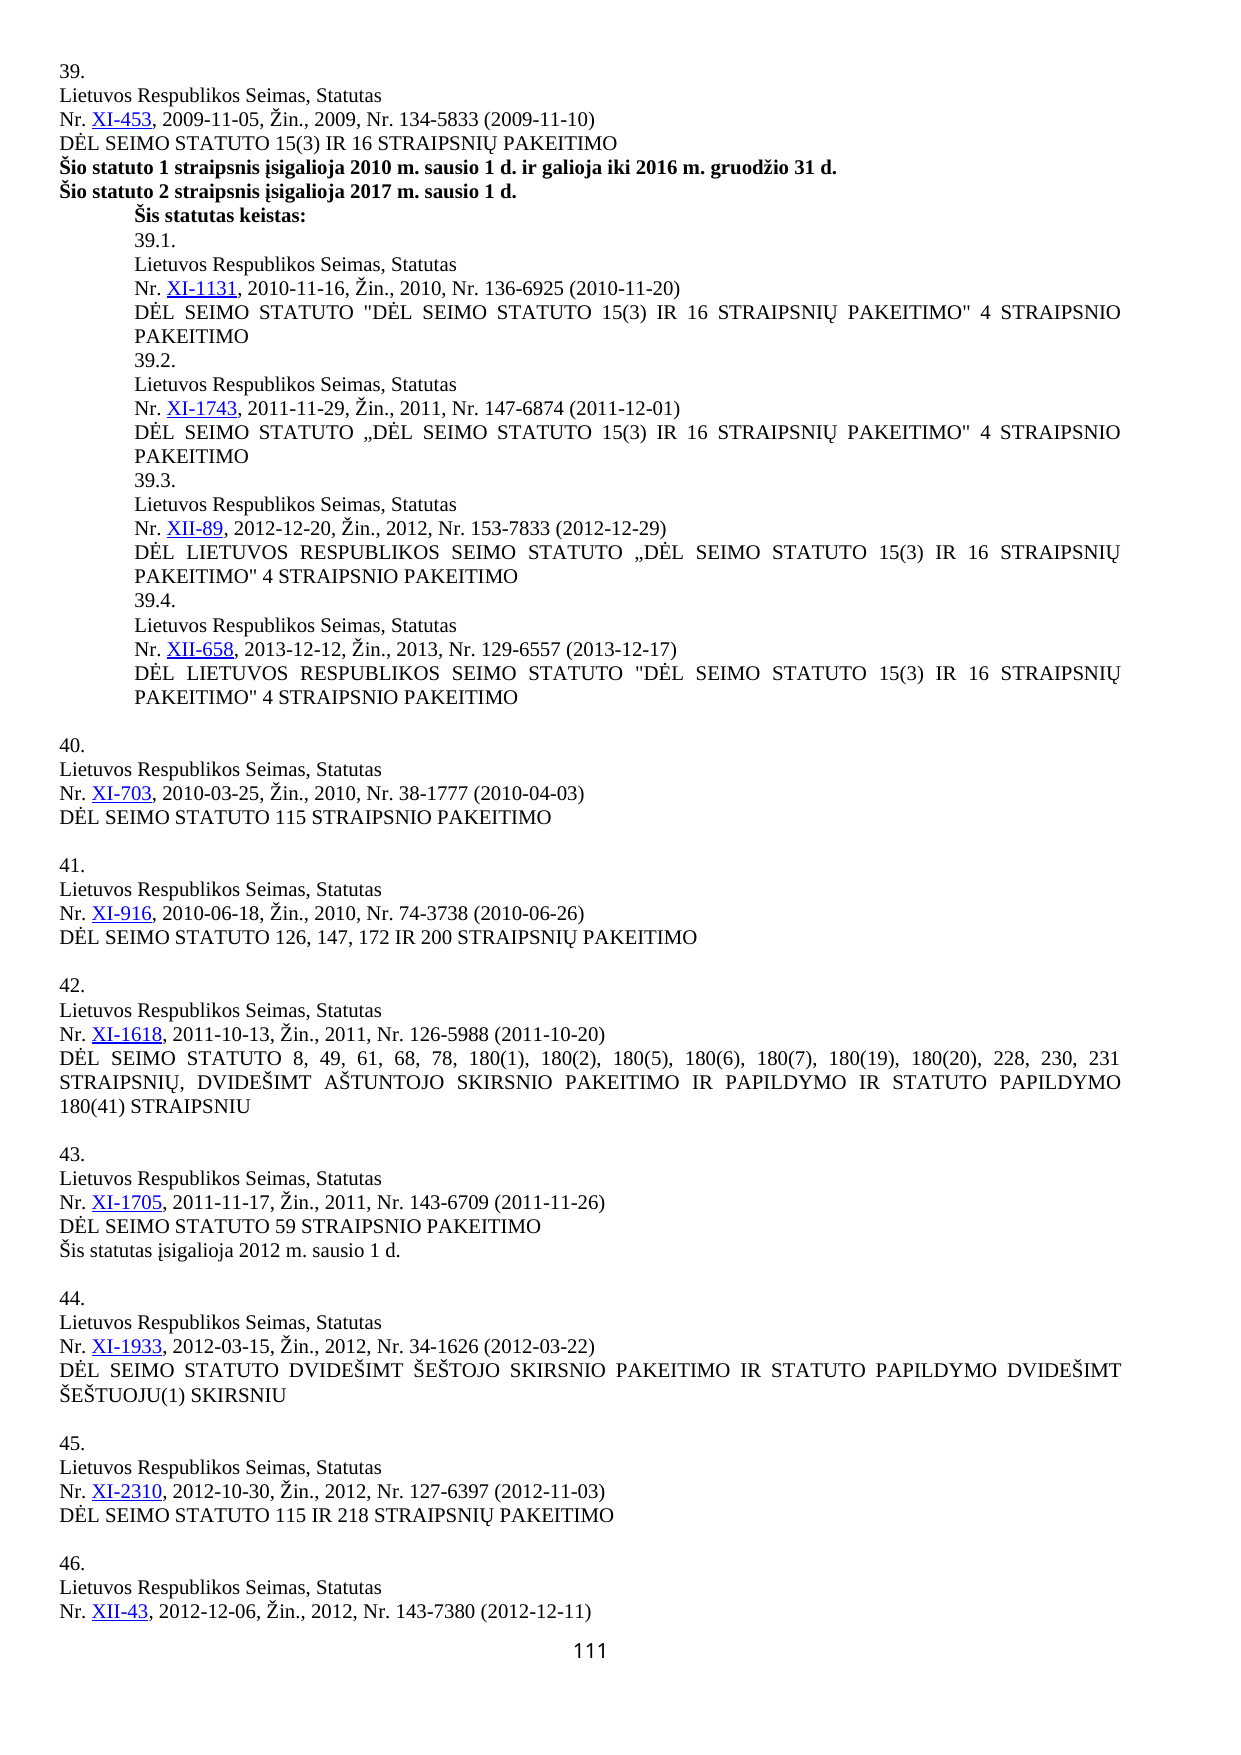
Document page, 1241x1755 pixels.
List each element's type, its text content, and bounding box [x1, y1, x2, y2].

text Nr. XII-89, 2012-12-20, Žin., 2012, Nr. 153-7833 (2012-12-29) [59, 516, 1122, 540]
text DĖL SEIMO STATUTO 115 STRAIPSNIO PAKEITIMO [59, 805, 1122, 829]
text DĖL SEIMO STATUTO 115 IR 218 STRAIPSNIŲ PAKEITIMO [59, 1503, 1122, 1527]
text Nr. XI-1743, 2011-11-29, Žin., 2011, Nr. 147-6874 (2011-12-01) [59, 396, 1122, 420]
text Šis statutas įsigalioja 2012 m. sausio 1 d. [59, 1238, 1122, 1262]
text Nr. XI-1618, 2011-10-13, Žin., 2011, Nr. 126-5988 (2011-10-20) [59, 1022, 1122, 1046]
text 39.1. [59, 227, 1122, 252]
text 40. [59, 733, 1122, 757]
text Lietuvos Respublikos Seimas, Statutas [59, 492, 1122, 516]
text Lietuvos Respublikos Seimas, Statutas [59, 877, 1122, 901]
text 46. [59, 1551, 1122, 1575]
text Lietuvos Respublikos Seimas, Statutas [59, 612, 1122, 637]
text 39.3. [59, 468, 1122, 492]
text 42. [59, 973, 1122, 997]
text 41. [59, 853, 1122, 877]
text DĖL SEIMO STATUTO 15(3) IR 16 STRAIPSNIŲ PAKEITIMO [59, 131, 1122, 155]
text Lietuvos Respublikos Seimas, Statutas [59, 1575, 1122, 1599]
text 39.4. [59, 588, 1122, 612]
text 39. [59, 59, 1122, 83]
text DĖL SEIMO STATUTO 126, 147, 172 IR 200 STRAIPSNIŲ PAKEITIMO [59, 925, 1122, 949]
text Lietuvos Respublikos Seimas, Statutas [59, 372, 1122, 396]
text DĖL LIETUVOS RESPUBLIKOS SEIMO STATUTO „DĖL SEIMO STATUTO 15(3) IR 16 STRAIPSNIŲ PAKEITIMO" 4 STRAIPSNIO PAKEITIMO [134, 540, 1122, 588]
text DĖL SEIMO STATUTO DVIDEŠIMT ŠEŠTOJO SKIRSNIO PAKEITIMO IR STATUTO PAPILDYMO DVIDEŠIMT ŠEŠTUOJU(1) SKIRSNIU [59, 1358, 1122, 1407]
text Lietuvos Respublikos Seimas, Statutas [59, 83, 1122, 107]
text Šio statuto 2 straipsnis įsigalioja 2017 m. sausio 1 d. [59, 179, 1122, 203]
text DĖL SEIMO STATUTO 8, 49, 61, 68, 78, 180(1), 180(2), 180(5), 180(6), 180(7), 180(19), 180(20), 228, 230, 231 STRAIPSNIŲ, DVIDEŠIMT AŠTUNTOJO SKIRSNIO PAKEITIMO IR PAPILDYMO IR STATUTO PAPILDYMO 180(41) STRAIPSNIU [59, 1046, 1122, 1118]
text 39.2. [59, 348, 1122, 372]
text DĖL SEIMO STATUTO „DĖL SEIMO STATUTO 15(3) IR 16 STRAIPSNIŲ PAKEITIMO" 4 STRAIPSNIO PAKEITIMO [134, 420, 1122, 468]
text Nr. XII-43, 2012-12-06, Žin., 2012, Nr. 143-7380 (2012-12-11) [59, 1599, 1122, 1623]
text Šis statutas keistas: [59, 203, 1122, 227]
text Nr. XI-703, 2010-03-25, Žin., 2010, Nr. 38-1777 (2010-04-03) [59, 781, 1122, 805]
text Šio statuto 1 straipsnis įsigalioja 2010 m. sausio 1 d. ir galioja iki 2016 m. gruodžio 31 d. [59, 155, 1122, 179]
text Lietuvos Respublikos Seimas, Statutas [59, 1166, 1122, 1190]
text Nr. XI-1131, 2010-11-16, Žin., 2010, Nr. 136-6925 (2010-11-20) [59, 276, 1122, 300]
text Nr. XI-2310, 2012-10-30, Žin., 2012, Nr. 127-6397 (2012-11-03) [59, 1479, 1122, 1503]
text Nr. XI-1933, 2012-03-15, Žin., 2012, Nr. 34-1626 (2012-03-22) [59, 1334, 1122, 1358]
text DĖL SEIMO STATUTO "DĖL SEIMO STATUTO 15(3) IR 16 STRAIPSNIŲ PAKEITIMO" 4 STRAIPSNIO PAKEITIMO [134, 300, 1122, 348]
text DĖL SEIMO STATUTO 59 STRAIPSNIO PAKEITIMO [59, 1214, 1122, 1238]
text Lietuvos Respublikos Seimas, Statutas [59, 1310, 1122, 1334]
text Lietuvos Respublikos Seimas, Statutas [59, 1455, 1122, 1479]
text Nr. XI-916, 2010-06-18, Žin., 2010, Nr. 74-3738 (2010-06-26) [59, 901, 1122, 925]
text Lietuvos Respublikos Seimas, Statutas [59, 252, 1122, 276]
text DĖL LIETUVOS RESPUBLIKOS SEIMO STATUTO "DĖL SEIMO STATUTO 15(3) IR 16 STRAIPSNIŲ PAKEITIMO" 4 STRAIPSNIO PAKEITIMO [134, 661, 1122, 709]
text Nr. XII-658, 2013-12-12, Žin., 2013, Nr. 129-6557 (2013-12-17) [59, 637, 1122, 661]
text Nr. XI-453, 2009-11-05, Žin., 2009, Nr. 134-5833 (2009-11-10) [59, 107, 1122, 131]
text 44. [59, 1286, 1122, 1310]
text Lietuvos Respublikos Seimas, Statutas [59, 997, 1122, 1022]
text 45. [59, 1431, 1122, 1455]
text Nr. XI-1705, 2011-11-17, Žin., 2011, Nr. 143-6709 (2011-11-26) [59, 1190, 1122, 1214]
text 43. [59, 1142, 1122, 1166]
text Lietuvos Respublikos Seimas, Statutas [59, 757, 1122, 781]
